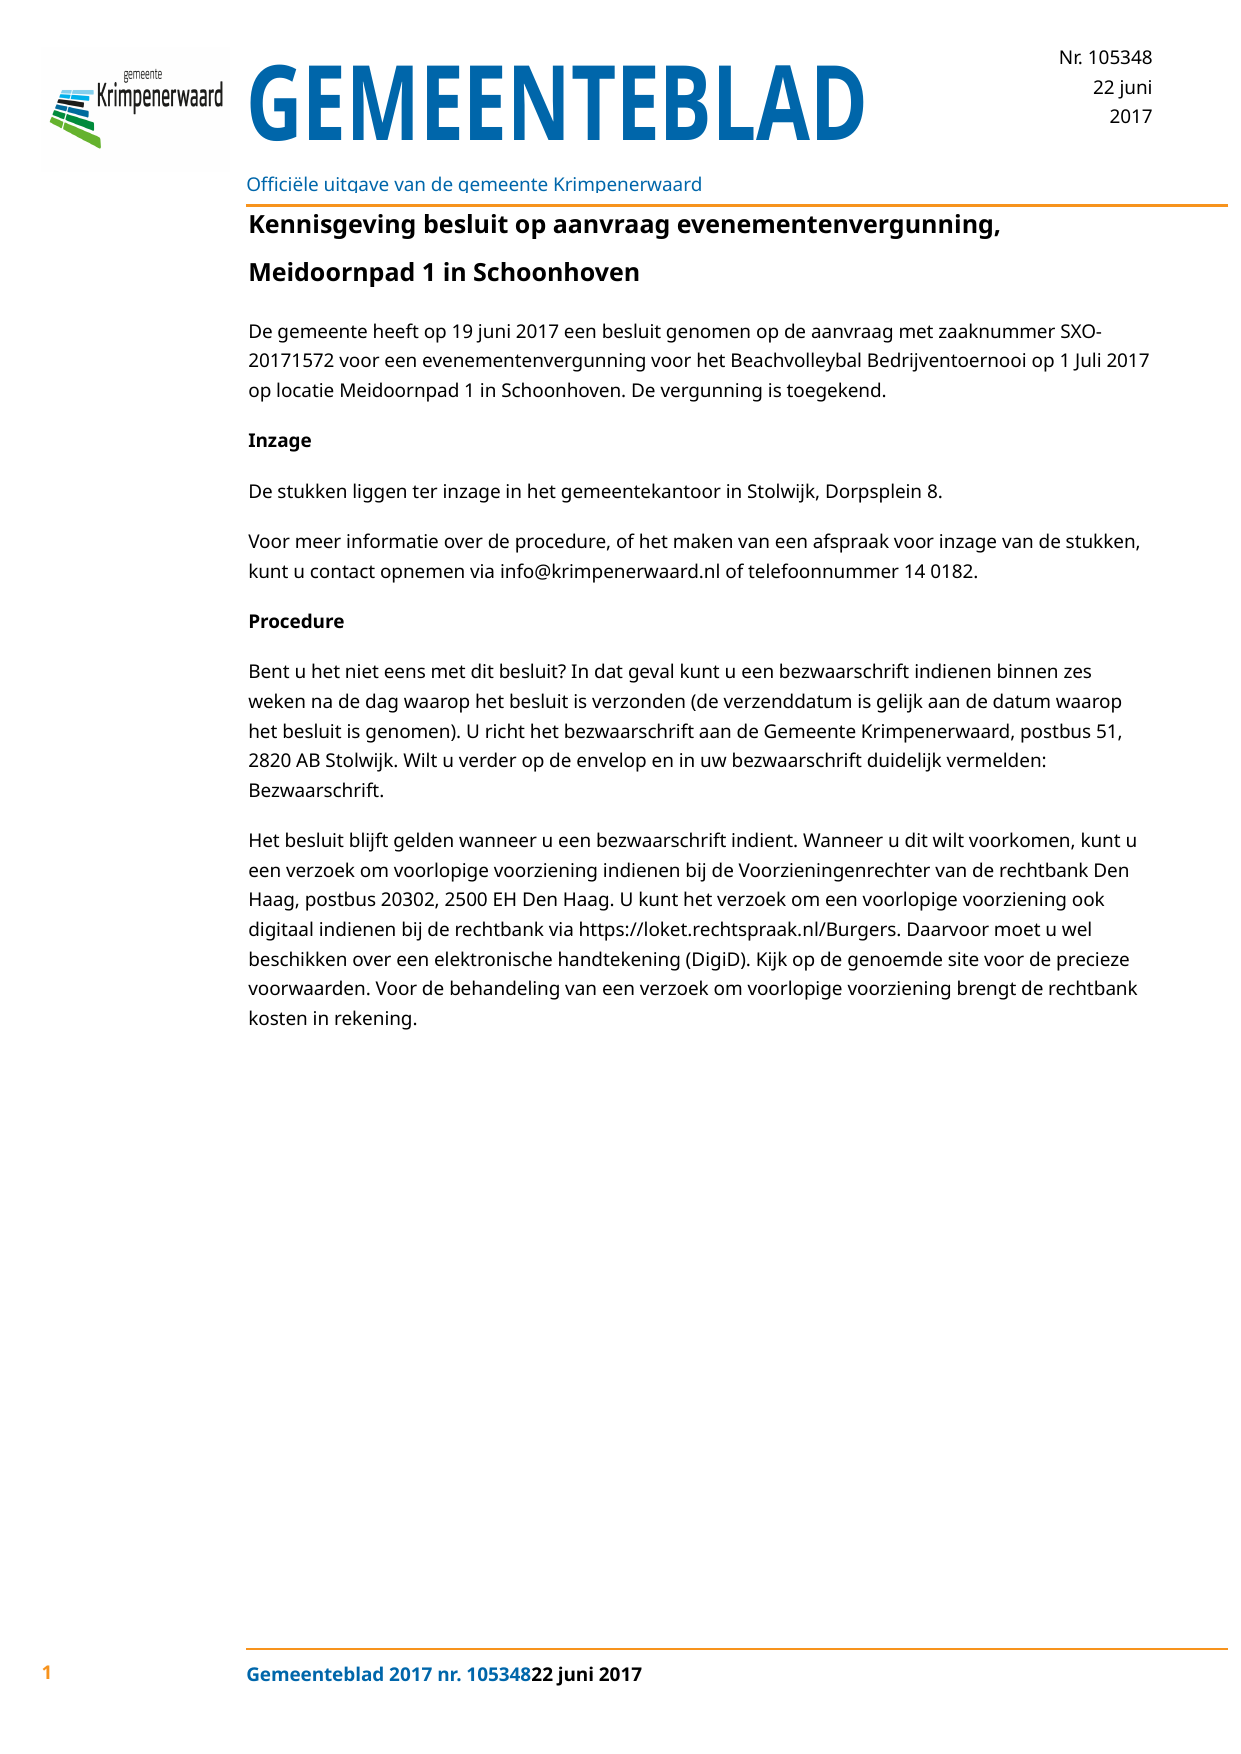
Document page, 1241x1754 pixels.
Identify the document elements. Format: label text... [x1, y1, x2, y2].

text Procedure [248, 608, 1152, 634]
picture [41, 47, 231, 172]
text Voor meer informatie over de procedure, of het maken van een afspraak voor inzage van de stukken, kunt u contact opnemen via info@krimpenerwaard.nl of telefoonnummer 14 0182. [248, 528, 1152, 584]
text Bent u het niet eens met dit besluit? In dat geval kunt u een bezwaarschrift indienen binnen zes weken na de dag waarop het besluit is verzonden (de verzenddatum is gelijk aan de datum waarop het besluit is genomen). U richt het bezwaarschrift aan de Gemeente Krimpenerwaard, postbus 51, 2820 AB Stolwijk. Wilt u verder op de envelop en in uw bezwaarschrift duidelijk vermelden: Bezwaarschrift. [248, 659, 1152, 803]
text Het besluit blijft gelden wanneer u een bezwaarschrift indient. Wanneer u dit wilt voorkomen, kunt u een verzoek om voorlopige voorziening indienen bij de Voorzieningenrechter van de rechtbank Den Haag, postbus 20302, 2500 EH Den Haag. U kunt het verzoek om een voorlopige voorziening ook digitaal indienen bij de rechtbank via https://loket.rechtspraak.nl/Burgers. Daarvoor moet u wel beschikken over een elektronische handtekening (DigiD). Kijk op de genoemde site voor de precieze voorwaarden. Voor de behandeling van een verzoek om voorlopige voorziening brengt de rechtbank kosten in rekening. [248, 827, 1152, 1031]
text De gemeente heeft op 19 juni 2017 een besluit genomen op de aanvraag met zaaknummer SXO-20171572 voor een evenementenvergunning voor het Beachvolleybal Bedrijventoernooi op 1 Juli 2017 op locatie Meidoornpad 1 in Schoonhoven. De vergunning is toegekend. [248, 318, 1152, 403]
text Kennisgeving besluit op aanvraag evenementenvergunning, Meidoornpad 1 in Schoonhoven [248, 207, 1152, 288]
text Inzage [248, 427, 1152, 453]
text De stukken liggen ter inzage in het gemeentekantoor in Stolwijk, Dorpsplein 8. [248, 478, 1152, 504]
